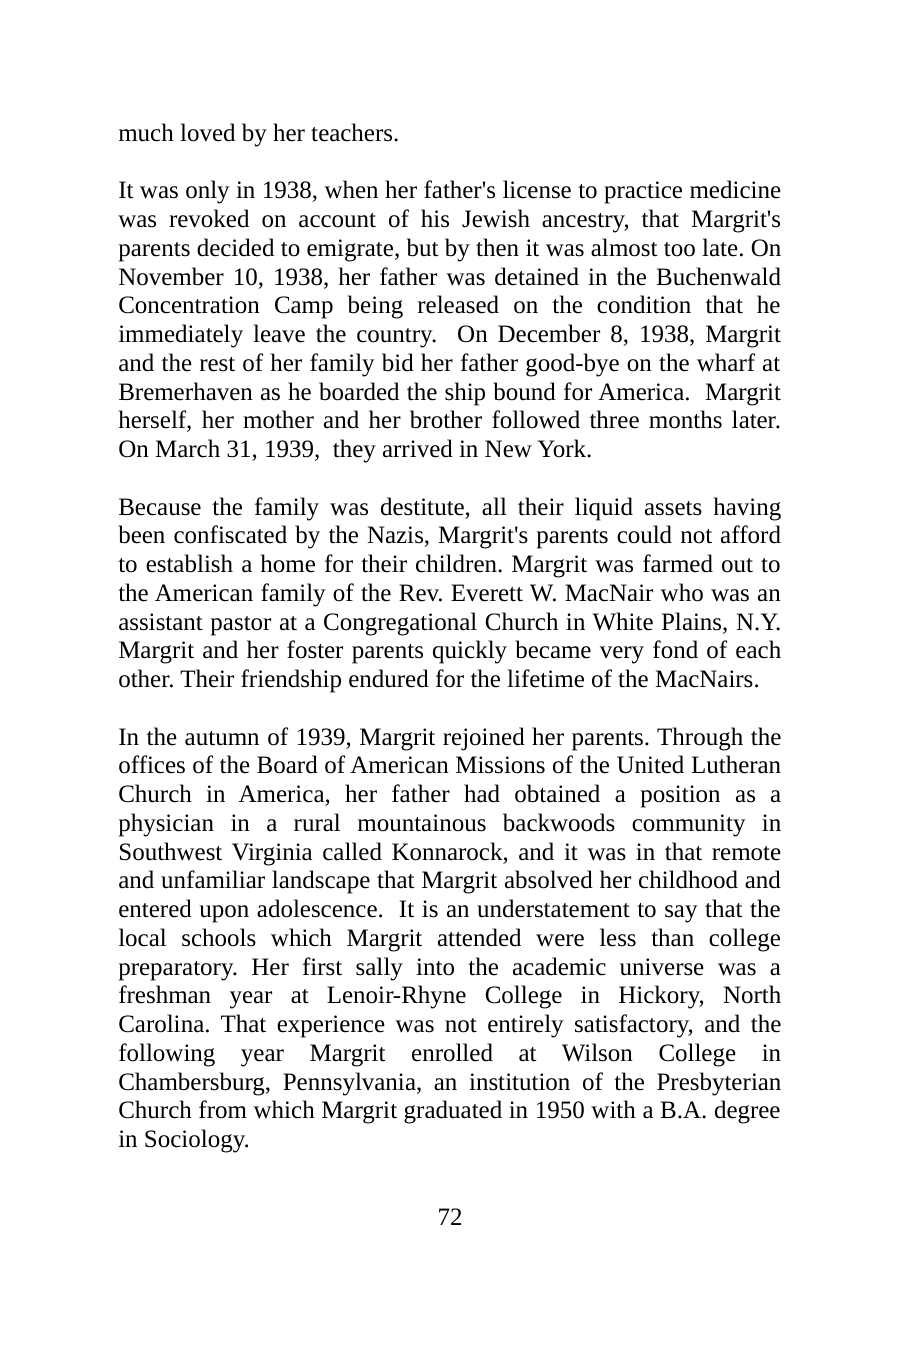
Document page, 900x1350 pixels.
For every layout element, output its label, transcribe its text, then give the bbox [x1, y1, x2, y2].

text much loved by her teachers. [118, 118, 782, 147]
text Because the family was destitute, all their liquid assets having been confiscated by the Nazis, Margrit's parents could not afford to establish a home for their children. Margrit was farmed out to the American family of the Rev. Everett W. MacNair who was an assistant pastor at a Congregational Church in White Plains, N.Y. Margrit and her foster parents quickly became very fond of each other. Their friendship endured for the lifetime of the MacNairs. [118, 492, 782, 693]
text It was only in 1938, when her father's license to practice medicine was revoked on account of his Jewish ancestry, that Margrit's parents decided to emigrate, but by then it was almost too late. On November 10, 1938, her father was detained in the Buchenwald Concentration Camp being released on the condition that he immediately leave the country. On December 8, 1938, Margrit and the rest of her family bid her father good-bye on the wharf at Bremerhaven as he boarded the ship bound for America. Margrit herself, her mother and her brother followed three months later. On March 31, 1939, they arrived in New York. [118, 176, 782, 463]
text In the autumn of 1939, Margrit rejoined her parents. Through the offices of the Board of American Missions of the United Lutheran Church in America, her father had obtained a position as a physician in a rural mountainous backwoods community in Southwest Virginia called Konnarock, and it was in that remote and unfamiliar landscape that Margrit absolved her childhood and entered upon adolescence. It is an understatement to say that the local schools which Margrit attended were less than college preparatory. Her first sally into the academic universe was a freshman year at Lenoir-Rhyne College in Hickory, North Carolina. That experience was not entirely satisfactory, and the following year Margrit enrolled at Wilson College in Chambersburg, Pennsylvania, an institution of the Presbyterian Church from which Margrit graduated in 1950 with a B.A. degree in Sociology. [118, 722, 782, 1153]
